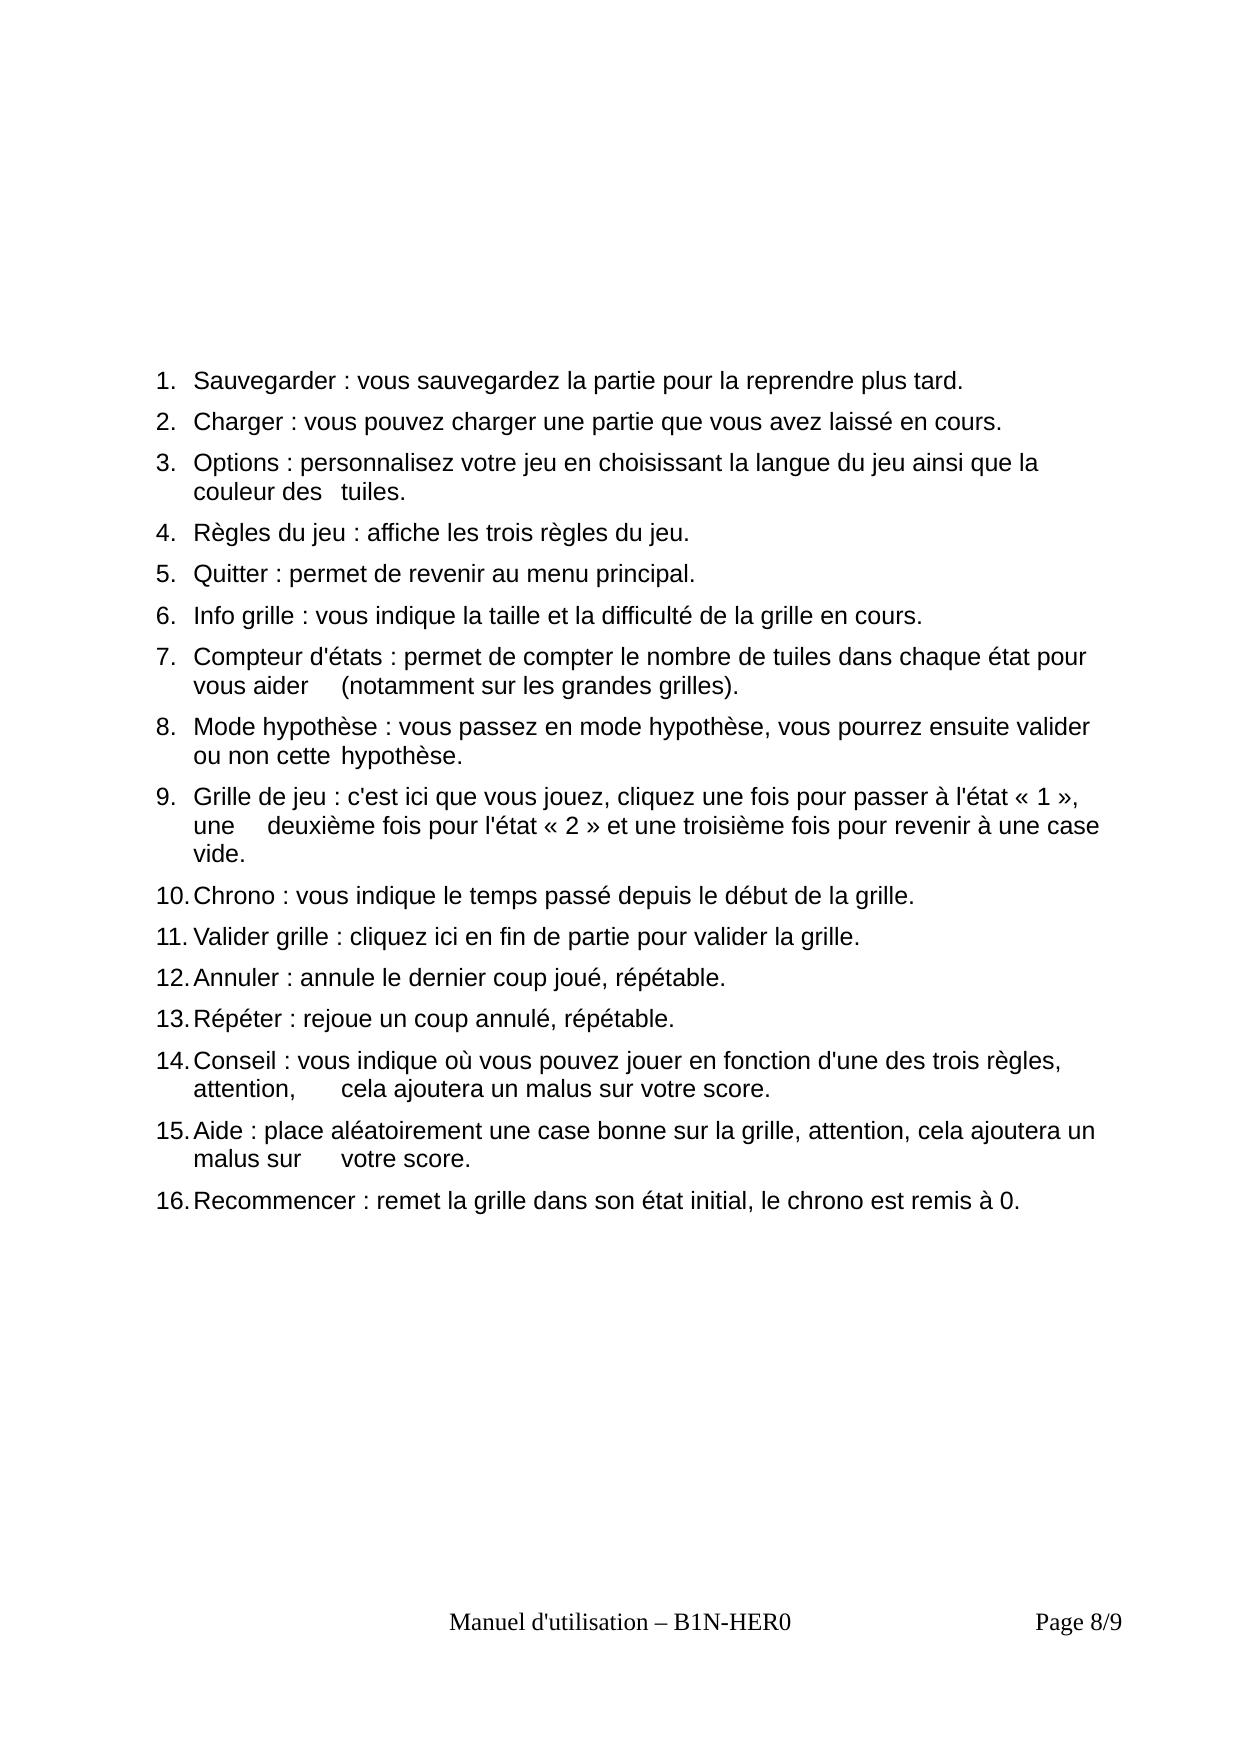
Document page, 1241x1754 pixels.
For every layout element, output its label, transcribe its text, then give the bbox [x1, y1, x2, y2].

list Grille de jeu : c'est ici que vous jouez, cliquez une fois pour passer à l'état « 1 », une deuxième fois pour l'état « 2 » et une troisième fois pour revenir à une case vide. [156, 782, 1122, 868]
list Répéter : rejoue un coup annulé, répétable. [156, 1004, 1122, 1033]
list Mode hypothèse : vous passez en mode hypothèse, vous pourrez ensuite valider ou non cette hypothèse. [156, 712, 1122, 769]
list Aide : place aléatoirement une case bonne sur la grille, attention, cela ajoutera un malus sur votre score. [156, 1116, 1122, 1173]
list Quitter : permet de revenir au menu principal. [156, 559, 1122, 588]
list Sauvegarder : vous sauvegardez la partie pour la reprendre plus tard. [156, 366, 1122, 394]
list Règles du jeu : affiche les trois règles du jeu. [156, 518, 1122, 547]
list Annuler : annule le dernier coup joué, répétable. [156, 963, 1122, 992]
list Recommencer : remet la grille dans son état initial, le chrono est remis à 0. [156, 1186, 1122, 1214]
list Charger : vous pouvez charger une partie que vous avez laissé en cours. [156, 407, 1122, 436]
list Conseil : vous indique où vous pouvez jouer en fonction d'une des trois règles, attention, cela ajoutera un malus sur votre score. [156, 1046, 1122, 1103]
list Options : personnalisez votre jeu en choisissant la langue du jeu ainsi que la couleur des tuiles. [156, 448, 1122, 506]
list Chrono : vous indique le temps passé depuis le début de la grille. [156, 881, 1122, 909]
list Info grille : vous indique la taille et la difficulté de la grille en cours. [156, 601, 1122, 629]
list Compteur d'états : permet de compter le nombre de tuiles dans chaque état pour vous aider (notamment sur les grandes grilles). [156, 642, 1122, 699]
list Valider grille : cliquez ici en fin de partie pour valider la grille. [156, 922, 1122, 951]
